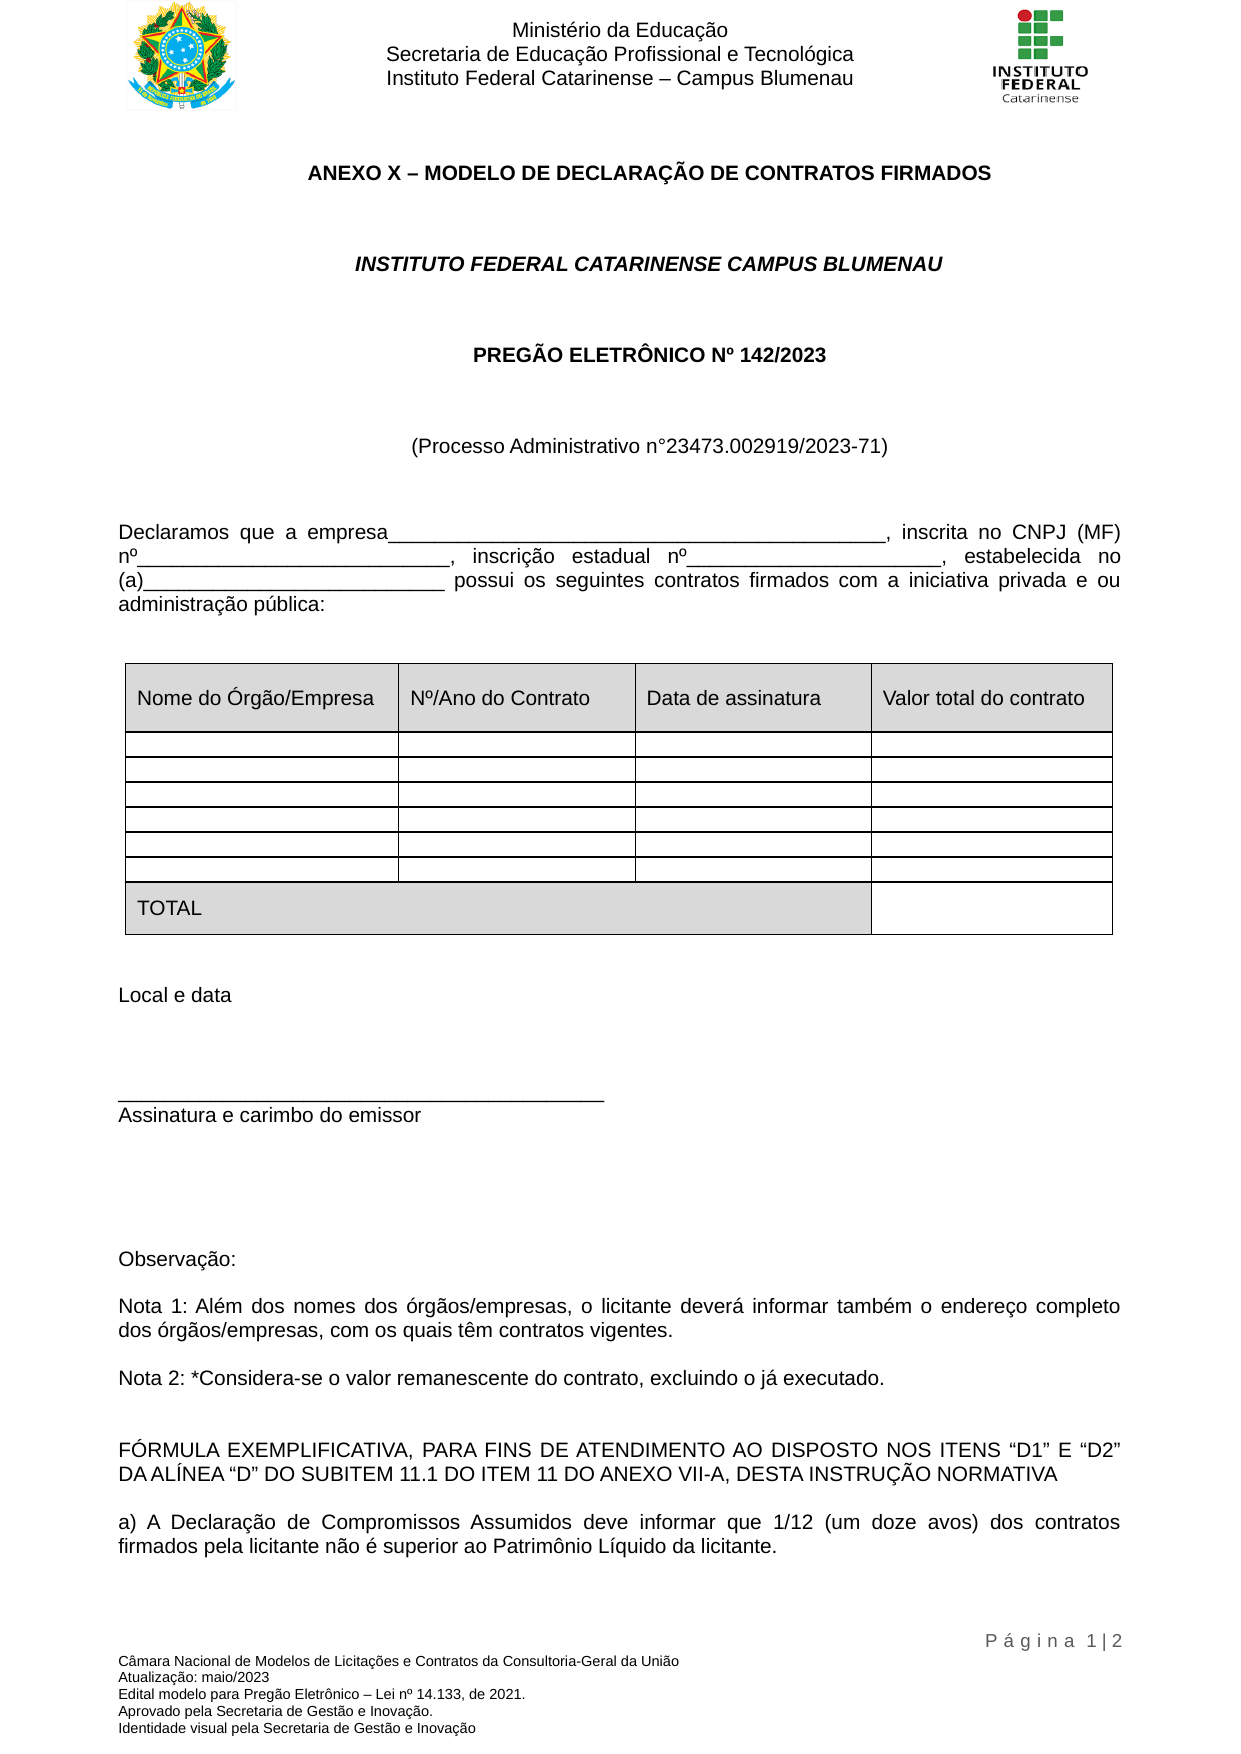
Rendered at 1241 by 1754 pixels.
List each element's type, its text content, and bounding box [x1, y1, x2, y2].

table_cell [872, 883, 1112, 934]
table_cell [636, 783, 871, 806]
table_cell [872, 733, 1112, 756]
table_cell [126, 833, 398, 856]
text Nota 1: Além dos nomes dos órgãos/empresas, o licitante deverá informar também o endereço completo dos órgãos/empresas, com os quais têm contratos vigentes. [118, 1294, 1122, 1342]
picture [980, 0, 1102, 112]
text Assinatura e carimbo do emissor [118, 1103, 1122, 1127]
picture [204, 88, 217, 96]
table_cell [399, 783, 635, 806]
table_cell [126, 858, 398, 881]
table_cell [636, 758, 871, 781]
table_cell [399, 833, 635, 856]
table_cell [126, 733, 398, 756]
table_cell [636, 733, 871, 756]
table_cell [872, 783, 1112, 806]
table_cell [399, 858, 635, 881]
table_cell [872, 808, 1112, 831]
table_cell [636, 833, 871, 856]
table_cell TOTAL [126, 883, 871, 934]
text PREGÃO ELETRÔNICO Nº 142/2023 [118, 343, 1122, 367]
text __________________________________________ [118, 1079, 1122, 1103]
table_cell [872, 833, 1112, 856]
table_cell [399, 808, 635, 831]
picture [128, 83, 167, 109]
text INSTITUTO FEDERAL CATARINENSE CAMPUS BLUMENAU [118, 252, 1122, 276]
table_cell [872, 858, 1112, 881]
table_cell [872, 758, 1112, 781]
table_cell [636, 808, 871, 831]
table_cell [399, 733, 635, 756]
table_cell [126, 808, 398, 831]
text Nota 2: *Considera-se o valor remanescente do contrato, excluindo o já executado. [118, 1366, 1122, 1390]
table_header Nome do Órgão/Empresa [126, 664, 398, 731]
table_cell [126, 758, 398, 781]
table_cell [636, 858, 871, 881]
table_cell [126, 783, 398, 806]
text FÓRMULA EXEMPLIFICATIVA, PARA FINS DE ATENDIMENTO AO DISPOSTO NOS ITENS “D1” E “D2” DA ALÍNEA “D” DO SUBITEM 11.1 DO ITEM 11 DO ANEXO VII-A, DESTA INSTRUÇÃO NORMATIVA [118, 1438, 1122, 1486]
picture [128, 2, 235, 109]
text ANEXO X – MODELO DE DECLARAÇÃO DE CONTRATOS FIRMADOS [118, 161, 1122, 185]
text Observação: [118, 1246, 1122, 1270]
text a) A Declaração de Compromissos Assumidos deve informar que 1/12 (um doze avos) dos contratos firmados pela licitante não é superior ao Patrimônio Líquido da licitante. [118, 1510, 1122, 1558]
table_header Data de assinatura [636, 664, 871, 731]
text Local e data [118, 983, 1122, 1007]
table_cell [399, 758, 635, 781]
table_header Nº/Ano do Contrato [399, 664, 635, 731]
text Declaramos que a empresa___________________________________________, inscrita no CNPJ (MF) nº___________________________, inscrição estadual nº______________________, estabelecida no (a)__________________________ possui os seguintes contratos firmados com a iniciativa privada e ou administração pública: [118, 519, 1122, 615]
text (Processo Administrativo n°23473.002919/2023-71) [118, 434, 1122, 458]
table_header Valor total do contrato [872, 664, 1112, 731]
picture [197, 84, 235, 109]
